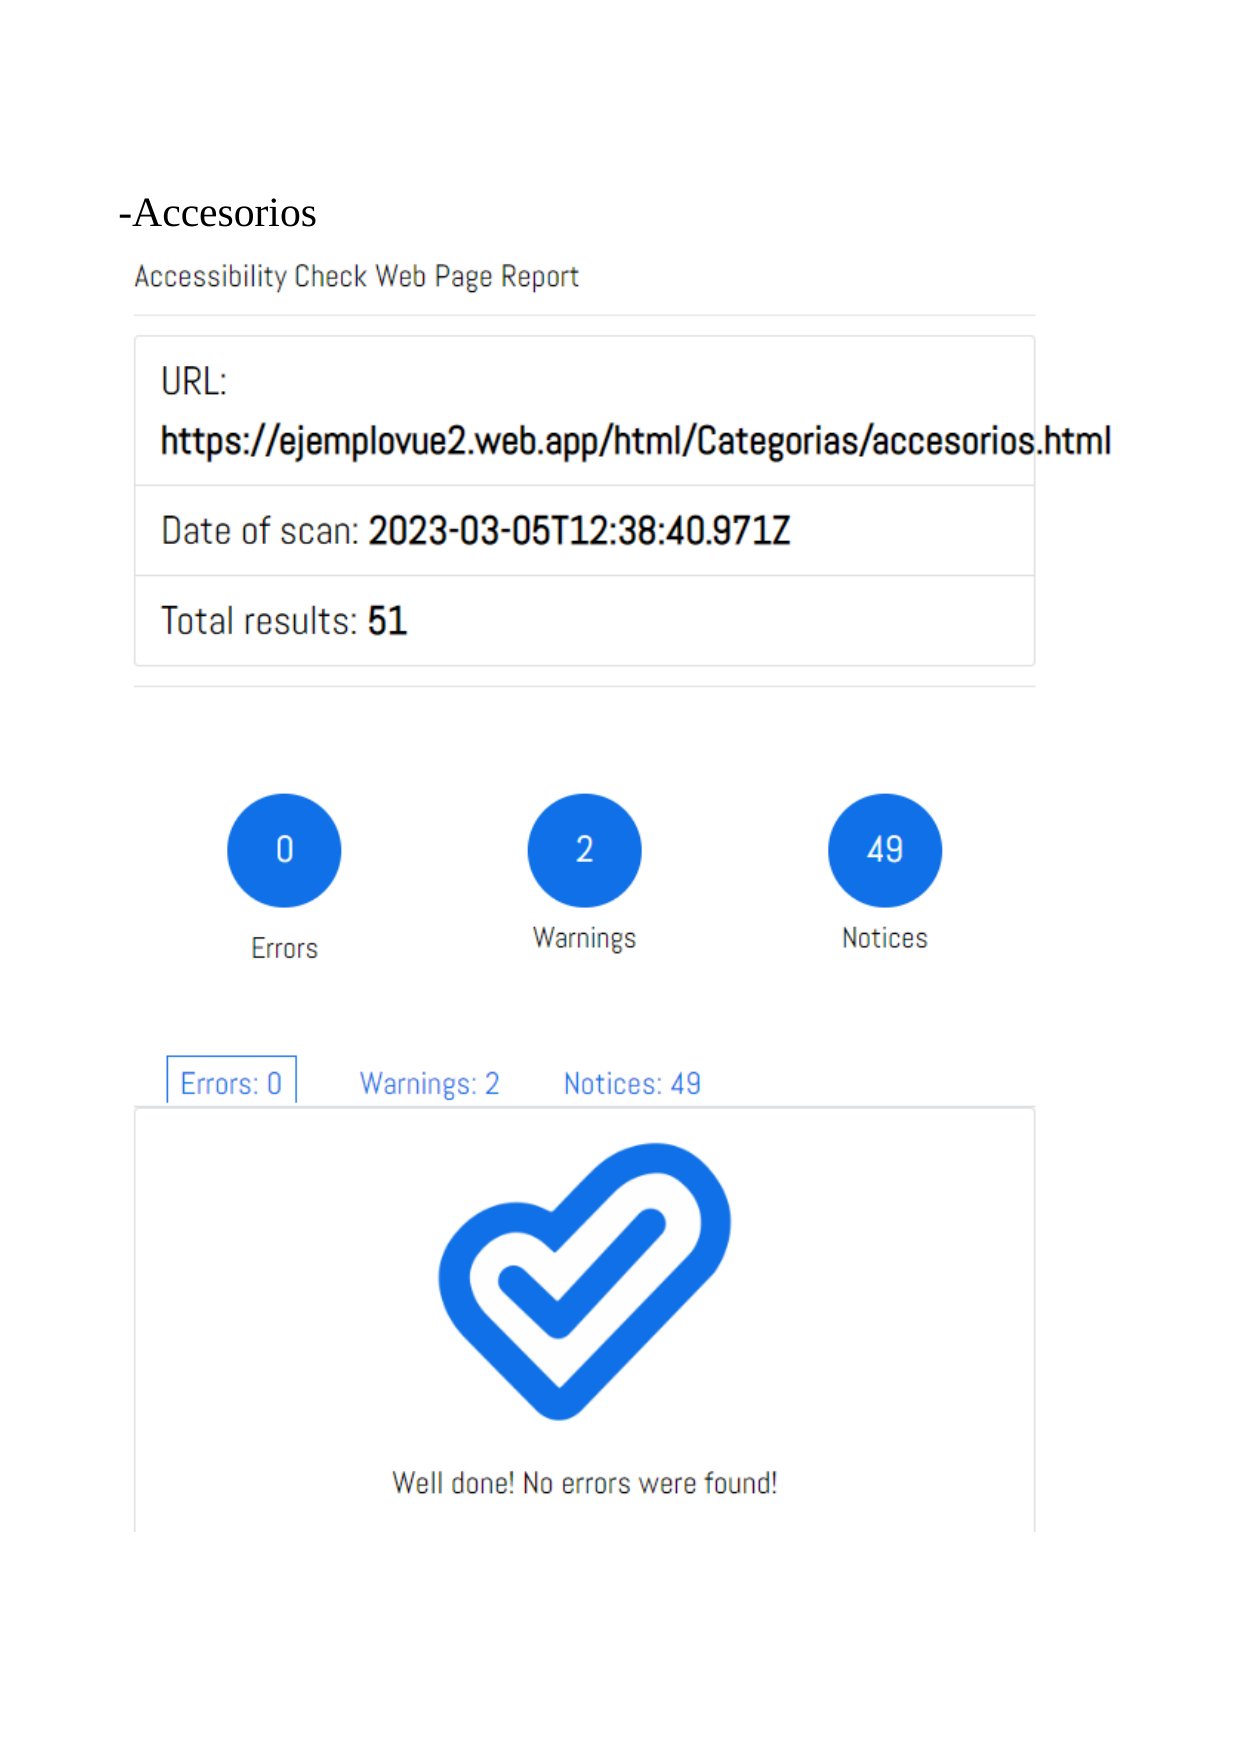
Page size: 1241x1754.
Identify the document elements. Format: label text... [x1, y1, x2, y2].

picture [118, 257, 1123, 1532]
text -Accesorios [118, 188, 1122, 236]
